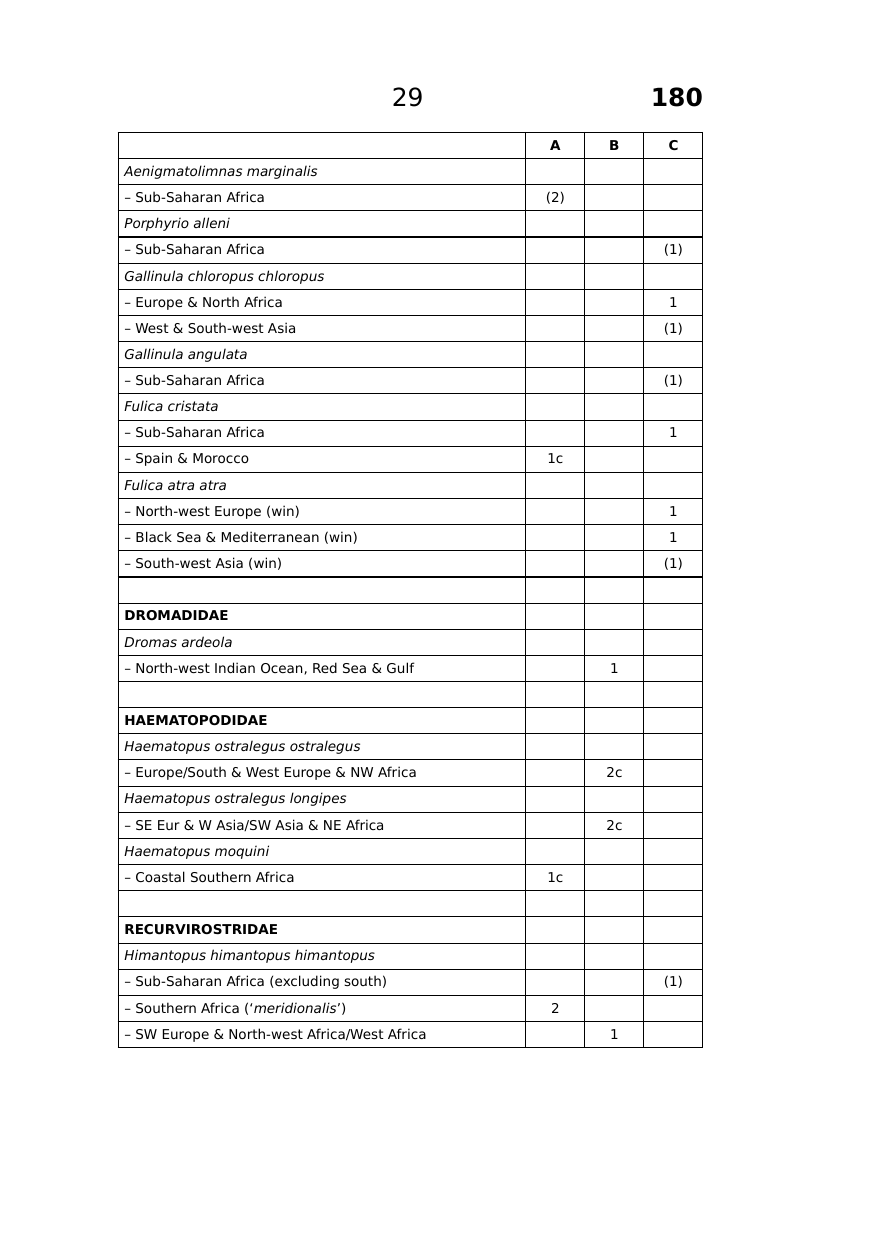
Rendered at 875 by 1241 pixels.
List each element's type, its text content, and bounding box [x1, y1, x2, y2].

table_cell [644, 865, 702, 890]
table_cell RECURVIROSTRIDAE [119, 917, 525, 942]
table_cell [526, 421, 584, 446]
table_cell – North-west Europe (win) [119, 499, 525, 524]
table_cell – SE Eur & W Asia/SW Asia & NE Africa [119, 813, 525, 838]
table_cell 1c [526, 865, 584, 890]
table_cell [585, 787, 643, 812]
table_cell [526, 656, 584, 681]
table_cell [585, 316, 643, 341]
table_cell [644, 813, 702, 838]
table_cell [644, 211, 702, 236]
table_cell [585, 238, 643, 263]
table_cell [585, 473, 643, 498]
table_cell [644, 917, 702, 942]
table_cell [526, 551, 584, 576]
table_cell (1) [644, 368, 702, 393]
table_cell 1 [644, 525, 702, 550]
table_cell [526, 394, 584, 419]
table_cell [585, 525, 643, 550]
table_header C [644, 133, 702, 158]
table_cell – Sub-Saharan Africa [119, 185, 525, 210]
table_cell [585, 734, 643, 759]
table_cell Haematopus moquini [119, 839, 525, 864]
table_cell [585, 394, 643, 419]
table_cell [644, 734, 702, 759]
table_cell [526, 290, 584, 315]
table_cell [526, 264, 584, 289]
table_cell Fulica cristata [119, 394, 525, 419]
table_cell [526, 1022, 584, 1047]
table_cell – West & South-west Asia [119, 316, 525, 341]
table_cell [585, 944, 643, 968]
table_cell – South-west Asia (win) [119, 551, 525, 576]
table_cell [585, 551, 643, 576]
table_cell [119, 891, 525, 916]
table_cell [644, 682, 702, 707]
table_cell [644, 394, 702, 419]
table_cell 1 [644, 290, 702, 315]
table_cell [644, 630, 702, 655]
table_cell [585, 421, 643, 446]
table_cell [644, 578, 702, 602]
table_cell [526, 525, 584, 550]
table_cell – Black Sea & Mediterranean (win) [119, 525, 525, 550]
table_cell [526, 499, 584, 524]
table_cell Gallinula angulata [119, 342, 525, 367]
table_cell [585, 682, 643, 707]
table_cell [585, 708, 643, 733]
table_cell 1 [585, 1022, 643, 1047]
table_cell [644, 185, 702, 210]
table_header A [526, 133, 584, 158]
table_cell [526, 970, 584, 995]
table_cell [585, 342, 643, 367]
table_cell [119, 578, 525, 602]
table_cell – Sub-Saharan Africa [119, 368, 525, 393]
table_cell [585, 185, 643, 210]
table_cell (1) [644, 316, 702, 341]
table_cell [526, 760, 584, 786]
table_cell – Sub-Saharan Africa (excluding south) [119, 970, 525, 995]
table_cell [526, 238, 584, 263]
table_cell [526, 316, 584, 341]
table_header B [585, 133, 643, 158]
table_cell [526, 578, 584, 602]
table_cell [585, 211, 643, 236]
table_cell [644, 944, 702, 968]
table_cell [526, 734, 584, 759]
table_cell [644, 604, 702, 629]
table_cell [644, 656, 702, 681]
table_cell 1 [644, 499, 702, 524]
table_cell HAEMATOPODIDAE [119, 708, 525, 733]
table_cell [585, 970, 643, 995]
table_cell Gallinula chloropus chloropus [119, 264, 525, 289]
table_cell [644, 996, 702, 1021]
table_cell [585, 578, 643, 602]
table_cell – North-west Indian Ocean, Red Sea & Gulf [119, 656, 525, 681]
table_cell [526, 839, 584, 864]
table_cell Fulica atra atra [119, 473, 525, 498]
table_cell – Sub-Saharan Africa [119, 238, 525, 263]
table_cell [644, 159, 702, 184]
table_cell (1) [644, 238, 702, 263]
table_cell [526, 630, 584, 655]
table_cell [526, 682, 584, 707]
table_cell [644, 1022, 702, 1047]
table_cell 1 [585, 656, 643, 681]
table_cell (2) [526, 185, 584, 210]
table_cell [526, 342, 584, 367]
table_cell – Spain & Morocco [119, 447, 525, 472]
table_cell [526, 604, 584, 629]
table_cell – Sub-Saharan Africa [119, 421, 525, 446]
table_cell Aenigmatolimnas marginalis [119, 159, 525, 184]
table_cell [585, 996, 643, 1021]
table_cell [585, 368, 643, 393]
table_cell 2c [585, 760, 643, 786]
table_cell [585, 891, 643, 916]
table_cell [585, 159, 643, 184]
table_cell Dromas ardeola [119, 630, 525, 655]
table_cell [644, 787, 702, 812]
table_cell [585, 447, 643, 472]
table_cell [526, 891, 584, 916]
table_cell Haematopus ostralegus ostralegus [119, 734, 525, 759]
table_cell [644, 447, 702, 472]
table_cell – SW Europe & North-west Africa/West Africa [119, 1022, 525, 1047]
table_cell [526, 708, 584, 733]
table_cell [585, 917, 643, 942]
table_cell 1c [526, 447, 584, 472]
table_cell Himantopus himantopus himantopus [119, 944, 525, 968]
table_cell 2c [585, 813, 643, 838]
table_cell [526, 917, 584, 942]
table_cell [585, 630, 643, 655]
table_cell [644, 264, 702, 289]
table_cell [585, 290, 643, 315]
table_cell DROMADIDAE [119, 604, 525, 629]
table_cell [119, 682, 525, 707]
table_header [119, 133, 525, 158]
table_cell (1) [644, 551, 702, 576]
table_cell [644, 342, 702, 367]
table_cell [526, 368, 584, 393]
table_cell [644, 473, 702, 498]
table_cell [526, 813, 584, 838]
table_cell Haematopus ostralegus longipes [119, 787, 525, 812]
table_cell [644, 891, 702, 916]
table_cell Porphyrio alleni [119, 211, 525, 236]
table_cell [526, 787, 584, 812]
table_cell [585, 839, 643, 864]
table_cell – Europe/South & West Europe & NW Africa [119, 760, 525, 786]
table_cell – Coastal Southern Africa [119, 865, 525, 890]
table_cell (1) [644, 970, 702, 995]
table_cell [644, 760, 702, 786]
table_cell 2 [526, 996, 584, 1021]
table_cell [526, 159, 584, 184]
table_cell – Southern Africa (‘meridionalis’) [119, 996, 525, 1021]
table_cell – Europe & North Africa [119, 290, 525, 315]
table_cell [585, 264, 643, 289]
table_cell 1 [644, 421, 702, 446]
table_cell [585, 499, 643, 524]
table_cell [526, 944, 584, 968]
table_cell [526, 473, 584, 498]
table_cell [644, 839, 702, 864]
table_cell [526, 211, 584, 236]
table_cell [585, 865, 643, 890]
table_cell [585, 604, 643, 629]
table_cell [644, 708, 702, 733]
